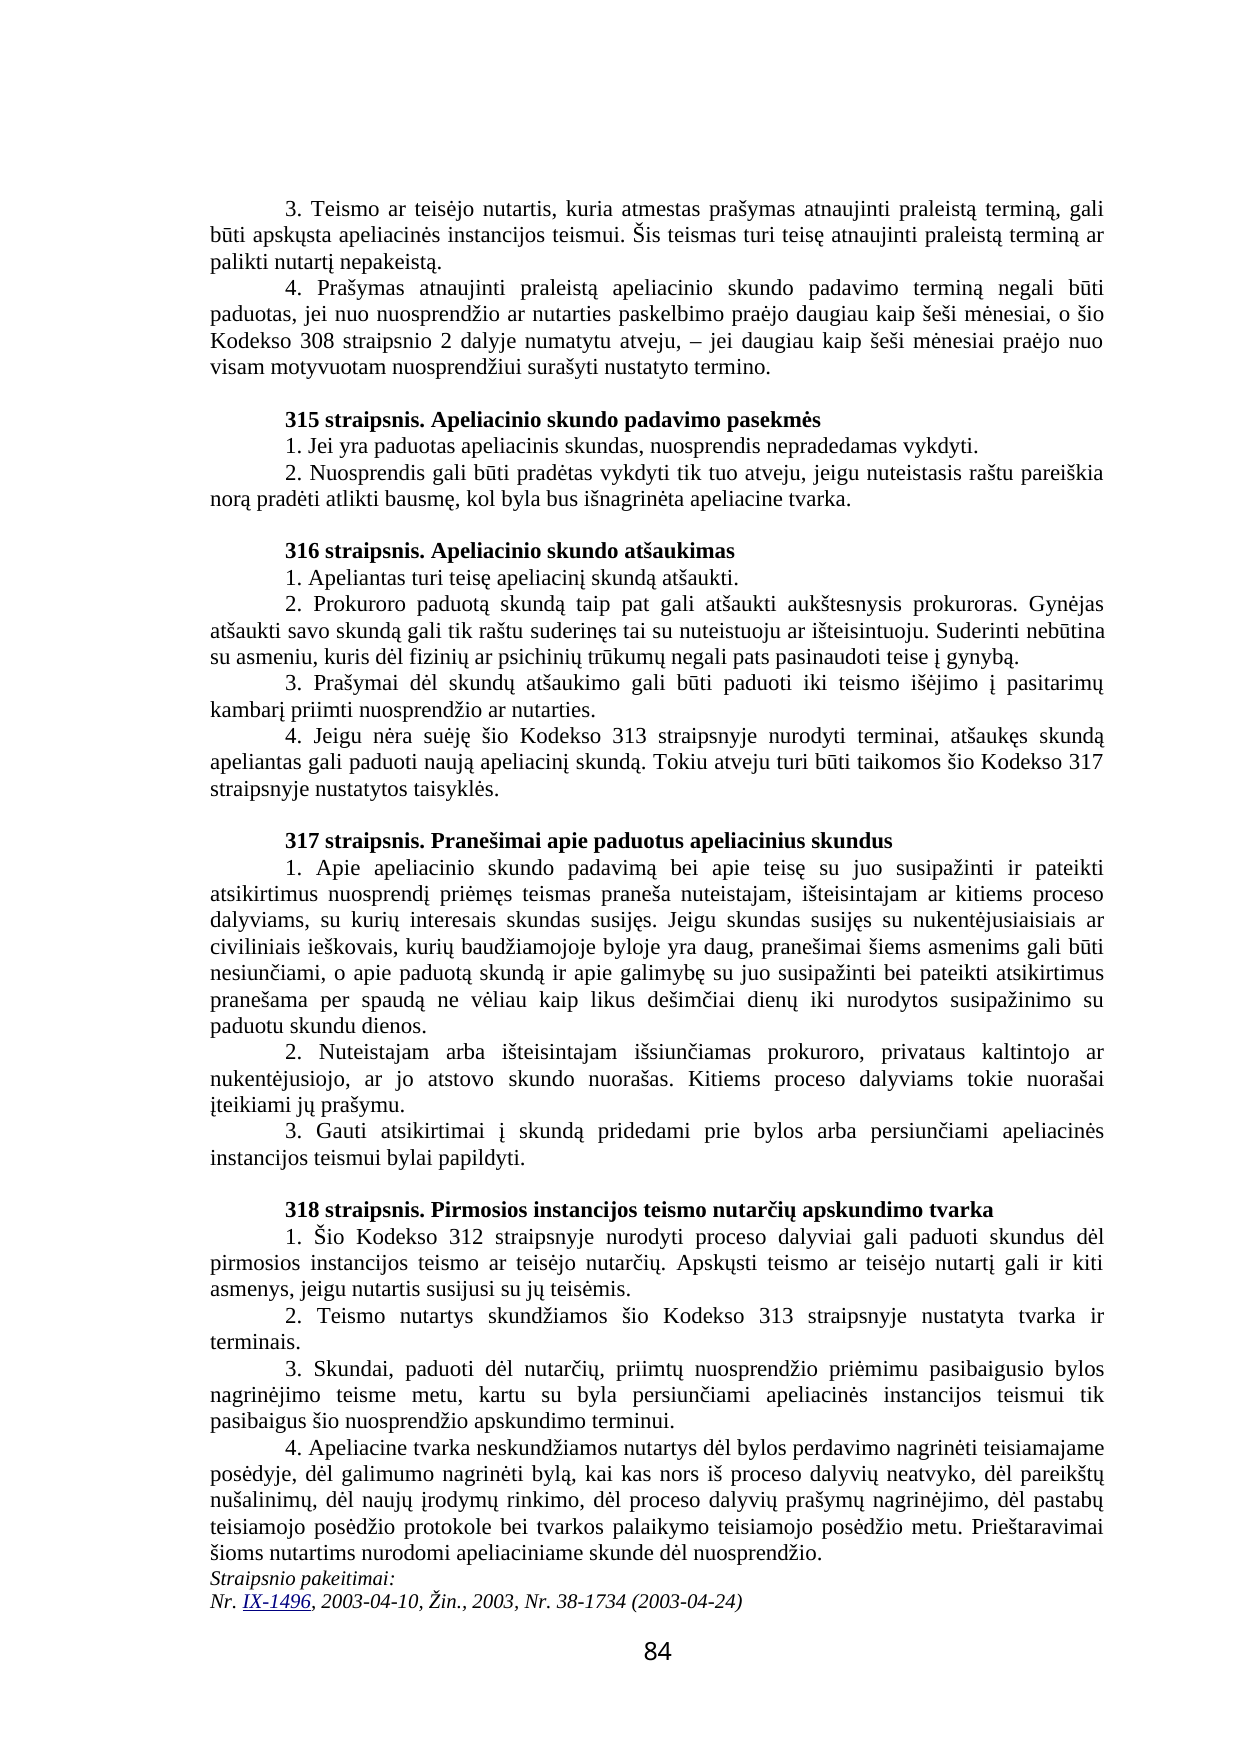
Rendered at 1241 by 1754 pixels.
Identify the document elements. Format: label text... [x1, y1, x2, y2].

text 2. Nuosprendis gali būti pradėtas vykdyti tik tuo atveju, jeigu nuteistasis raštu pareiškia norą pradėti atlikti bausmę, kol byla bus išnagrinėta apeliacine tvarka. [210, 458, 1106, 511]
text 1. Šio Kodekso 312 straipsnyje nurodyti proceso dalyviai gali paduoti skundus dėl pirmosios instancijos teismo ar teisėjo nutarčių. Apskųsti teismo ar teisėjo nutartį gali ir kiti asmenys, jeigu nutartis susijusi su jų teisėmis. [210, 1223, 1106, 1302]
text 2. Nuteistajam arba išteisintajam išsiunčiamas prokuroro, privataus kaltintojo ar nukentėjusiojo, ar jo atstovo skundo nuorašas. Kitiems proceso dalyviams tokie nuorašai įteikiami jų prašymu. [210, 1038, 1106, 1117]
text Straipsnio pakeitimai: [210, 1565, 1106, 1589]
text 2. Prokuroro paduotą skundą taip pat gali atšaukti aukštesnysis prokuroras. Gynėjas atšaukti savo skundą gali tik raštu suderinęs tai su nuteistuoju ar išteisintuoju. Suderinti nebūtina su asmeniu, kuris dėl fizinių ar psichinių trūkumų negali pats pasinaudoti teise į gynybą. [210, 590, 1106, 669]
text 1. Apie apeliacinio skundo padavimą bei apie teisę su juo susipažinti ir pateikti atsikirtimus nuosprendį priėmęs teismas praneša nuteistajam, išteisintajam ar kitiems proceso dalyviams, su kurių interesais skundas susijęs. Jeigu skundas susijęs su nukentėjusiaisiais ar civiliniais ieškovais, kurių baudžiamojoje byloje yra daug, pranešimai šiems asmenims gali būti nesiunčiami, o apie paduotą skundą ir apie galimybę su juo susipažinti bei pateikti atsikirtimus pranešama per spaudą ne vėliau kaip likus dešimčiai dienų iki nurodytos susipažinimo su paduotu skundu dienos. [210, 854, 1106, 1038]
text 1. Apeliantas turi teisę apeliacinį skundą atšaukti. [210, 564, 1106, 590]
text 3. Prašymai dėl skundų atšaukimo gali būti paduoti iki teismo išėjimo į pasitarimų kambarį priimti nuosprendžio ar nutarties. [210, 669, 1106, 722]
text 1. Jei yra paduotas apeliacinis skundas, nuosprendis nepradedamas vykdyti. [210, 432, 1106, 458]
text 4. Apeliacine tvarka neskundžiamos nutartys dėl bylos perdavimo nagrinėti teisiamajame posėdyje, dėl galimumo nagrinėti bylą, kai kas nors iš proceso dalyvių neatvyko, dėl pareikštų nušalinimų, dėl naujų įrodymų rinkimo, dėl proceso dalyvių prašymų nagrinėjimo, dėl pastabų teisiamojo posėdžio protokole bei tvarkos palaikymo teisiamojo posėdžio metu. Prieštaravimai šioms nutartims nurodomi apeliaciniame skunde dėl nuosprendžio. [210, 1434, 1106, 1565]
text 3. Teismo ar teisėjo nutartis, kuria atmestas prašymas atnaujinti praleistą terminą, gali būti apskųsta apeliacinės instancijos teismui. Šis teismas turi teisę atnaujinti praleistą terminą ar palikti nutartį nepakeistą. [210, 195, 1106, 274]
text Nr. IX-1496, 2003-04-10, Žin., 2003, Nr. 38-1734 (2003-04-24) [210, 1589, 1106, 1613]
text 315 straipsnis. Apeliacinio skundo padavimo pasekmės [210, 406, 1106, 432]
text 4. Jeigu nėra suėję šio Kodekso 313 straipsnyje nurodyti terminai, atšaukęs skundą apeliantas gali paduoti naują apeliacinį skundą. Tokiu atveju turi būti taikomos šio Kodekso 317 straipsnyje nustatytos taisyklės. [210, 722, 1106, 801]
text 2. Teismo nutartys skundžiamos šio Kodekso 313 straipsnyje nustatyta tvarka ir terminais. [210, 1302, 1106, 1354]
text 4. Prašymas atnaujinti praleistą apeliacinio skundo padavimo terminą negali būti paduotas, jei nuo nuosprendžio ar nutarties paskelbimo praėjo daugiau kaip šeši mėnesiai, o šio Kodekso 308 straipsnio 2 dalyje numatytu atveju, – jei daugiau kaip šeši mėnesiai praėjo nuo visam motyvuotam nuosprendžiui surašyti nustatyto termino. [210, 274, 1106, 379]
text 317 straipsnis. Pranešimai apie paduotus apeliacinius skundus [210, 827, 1106, 854]
text 316 straipsnis. Apeliacinio skundo atšaukimas [210, 538, 1106, 564]
text 3. Skundai, paduoti dėl nutarčių, priimtų nuosprendžio priėmimu pasibaigusio bylos nagrinėjimo teisme metu, kartu su byla persiunčiami apeliacinės instancijos teismui tik pasibaigus šio nuosprendžio apskundimo terminui. [210, 1354, 1106, 1434]
text 318 straipsnis. Pirmosios instancijos teismo nutarčių apskundimo tvarka [285, 1196, 1106, 1223]
text 3. Gauti atsikirtimai į skundą pridedami prie bylos arba persiunčiami apeliacinės instancijos teismui bylai papildyti. [210, 1117, 1106, 1170]
